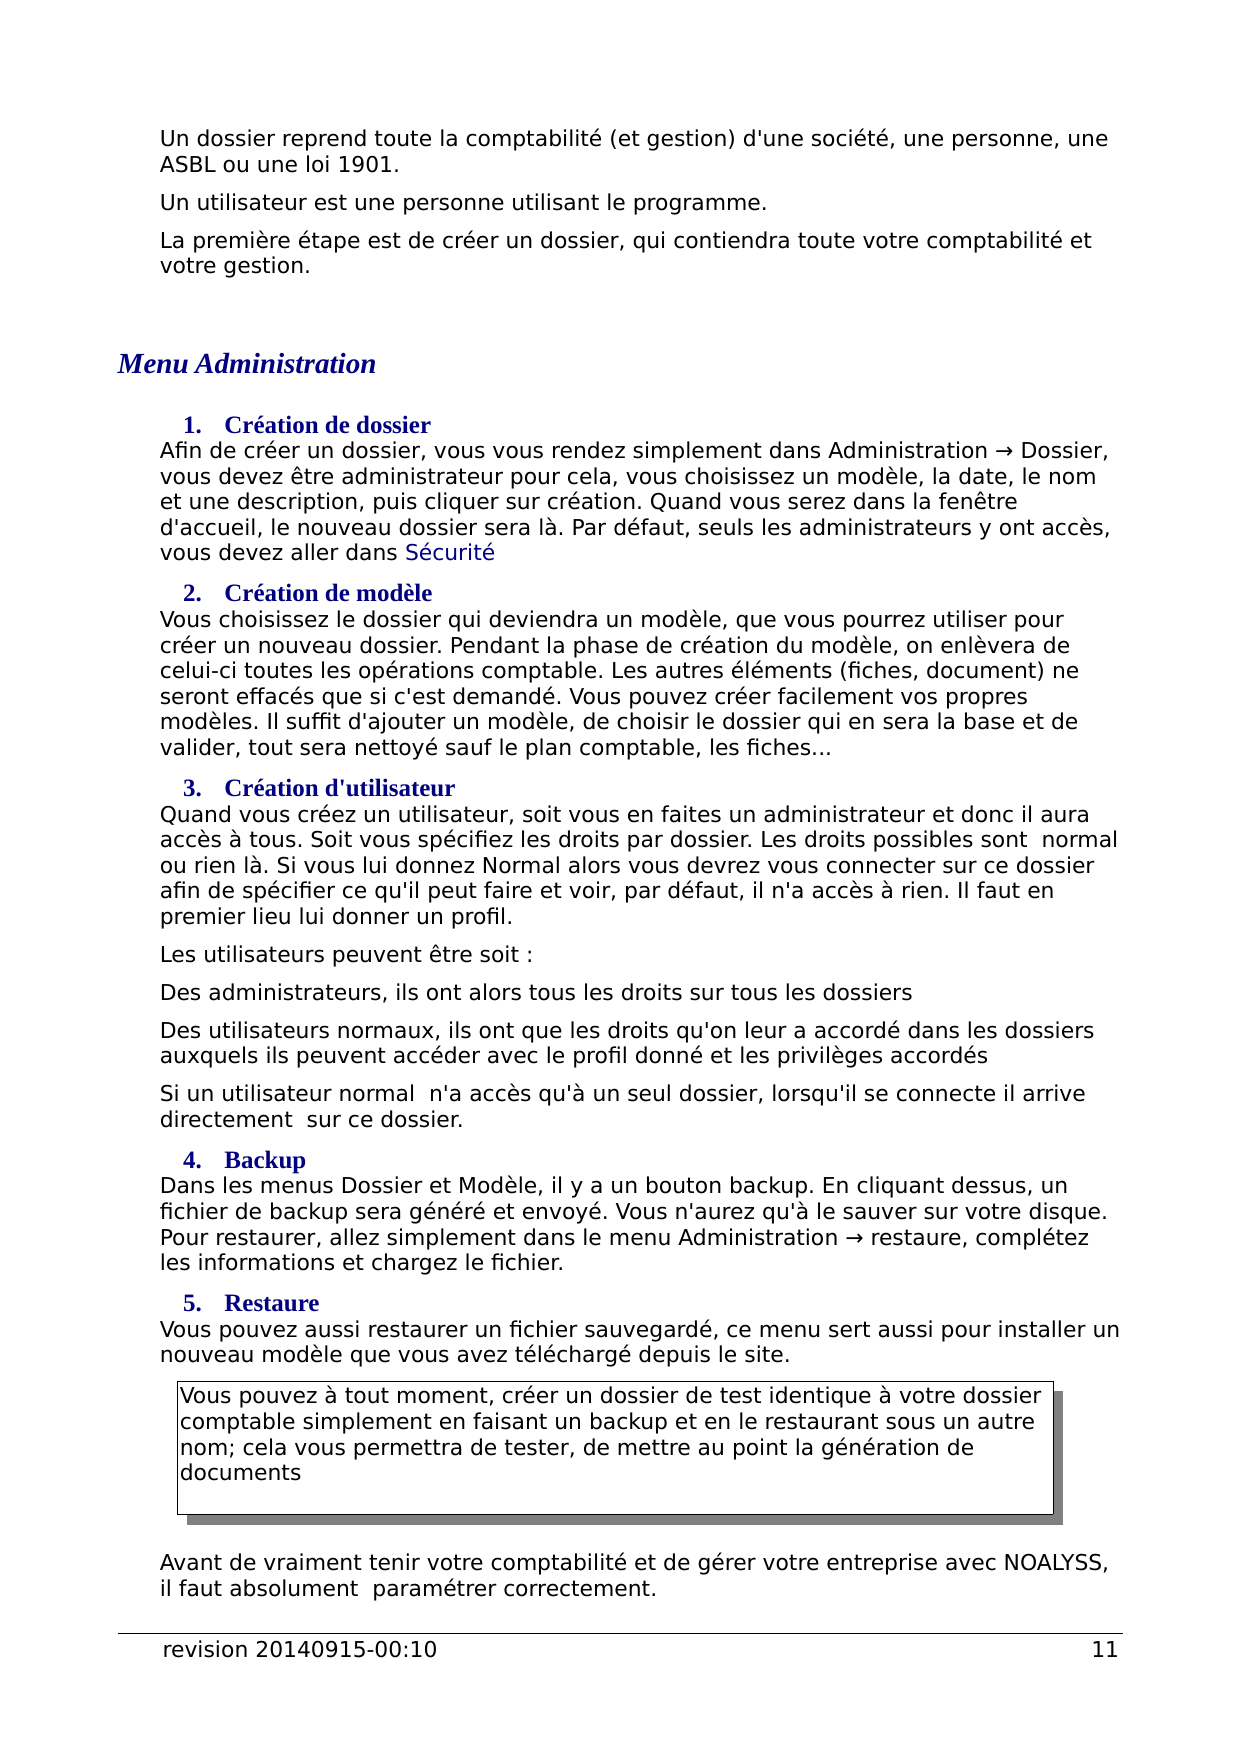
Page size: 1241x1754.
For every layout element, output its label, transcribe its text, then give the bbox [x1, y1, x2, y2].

text Si un utilisateur normal n'a accès qu'à un seul dossier, lorsqu'il se connecte il arrive directement sur ce dossier. [159, 1081, 1123, 1132]
text Afin de créer un dossier, vous vous rendez simplement dans Administration → Dossier, vous devez être administrateur pour cela, vous choisissez un modèle, la date, le nom et une description, puis cliquer sur création. Quand vous serez dans la fenêtre d'accueil, le nouveau dossier sera là. Par défaut, seuls les administrateurs y ont accès, vous devez aller dans Sécurité [159, 438, 1123, 566]
text Quand vous créez un utilisateur, soit vous en faites un administrateur et donc il aura accès à tous. Soit vous spécifiez les droits par dossier. Les droits possibles sont normal ou rien là. Si vous lui donnez Normal alors vous devrez vous connecter sur ce dossier afin de spécifier ce qu'il peut faire et voir, par défaut, il n'a accès à rien. Il faut en premier lieu lui donner un profil. [159, 802, 1123, 929]
text Vous choisissez le dossier qui deviendra un modèle, que vous pourrez utiliser pour créer un nouveau dossier. Pendant la phase de création du modèle, on enlèvera de celui-ci toutes les opérations comptable. Les autres éléments (fiches, document) ne seront effacés que si c'est demandé. Vous pouvez créer facilement vos propres modèles. Il suffit d'ajouter un modèle, de choisir le dossier qui en sera la base et de valider, tout sera nettoyé sauf le plan comptable, les fiches... [159, 607, 1123, 760]
text Les utilisateurs peuvent être soit : [159, 942, 1123, 967]
text Des utilisateurs normaux, ils ont que les droits qu'on leur a accordé dans les dossiers auxquels ils peuvent accéder avec le profil donné et les privilèges accordés [159, 1018, 1123, 1069]
subtitle Backup [177, 1145, 1123, 1174]
subtitle Création de modèle [177, 578, 1123, 607]
subtitle Menu Administration [117, 347, 1123, 380]
subtitle Création de dossier [177, 410, 1123, 438]
subtitle Création d'utilisateur [177, 773, 1123, 802]
text Des administrateurs, ils ont alors tous les droits sur tous les dossiers [159, 980, 1123, 1005]
text Un dossier reprend toute la comptabilité (et gestion) d'une société, une personne, une ASBL ou une loi 1901. [159, 127, 1123, 178]
text documents [178, 1457, 1053, 1486]
text Dans les menus Dossier et Modèle, il y a un bouton backup. En cliquant dessus, un fichier de backup sera généré et envoyé. Vous n'aurez qu'à le sauver sur votre disque. Pour restaurer, allez simplement dans le menu Administration → restaure, complétez les informations et chargez le fichier. [159, 1174, 1123, 1276]
text Un utilisateur est une personne utilisant le programme. [159, 190, 1123, 216]
text Avant de vraiment tenir votre comptabilité et de gérer votre entreprise avec NOALYSS, il faut absolument paramétrer correctement. [159, 1550, 1123, 1601]
subtitle Restaure [177, 1288, 1123, 1317]
text Vous pouvez aussi restaurer un fichier sauvegardé, ce menu sert aussi pour installer un nouveau modèle que vous avez téléchargé depuis le site. [159, 1317, 1123, 1368]
text Vous pouvez à tout moment, créer un dossier de test identique à votre dossier comptable simplement en faisant un backup et en le restaurant sous un autre nom; cela vous permettra de tester, de mettre au point la génération de [178, 1382, 1053, 1457]
text La première étape est de créer un dossier, qui contiendra toute votre comptabilité et votre gestion. [159, 228, 1123, 279]
